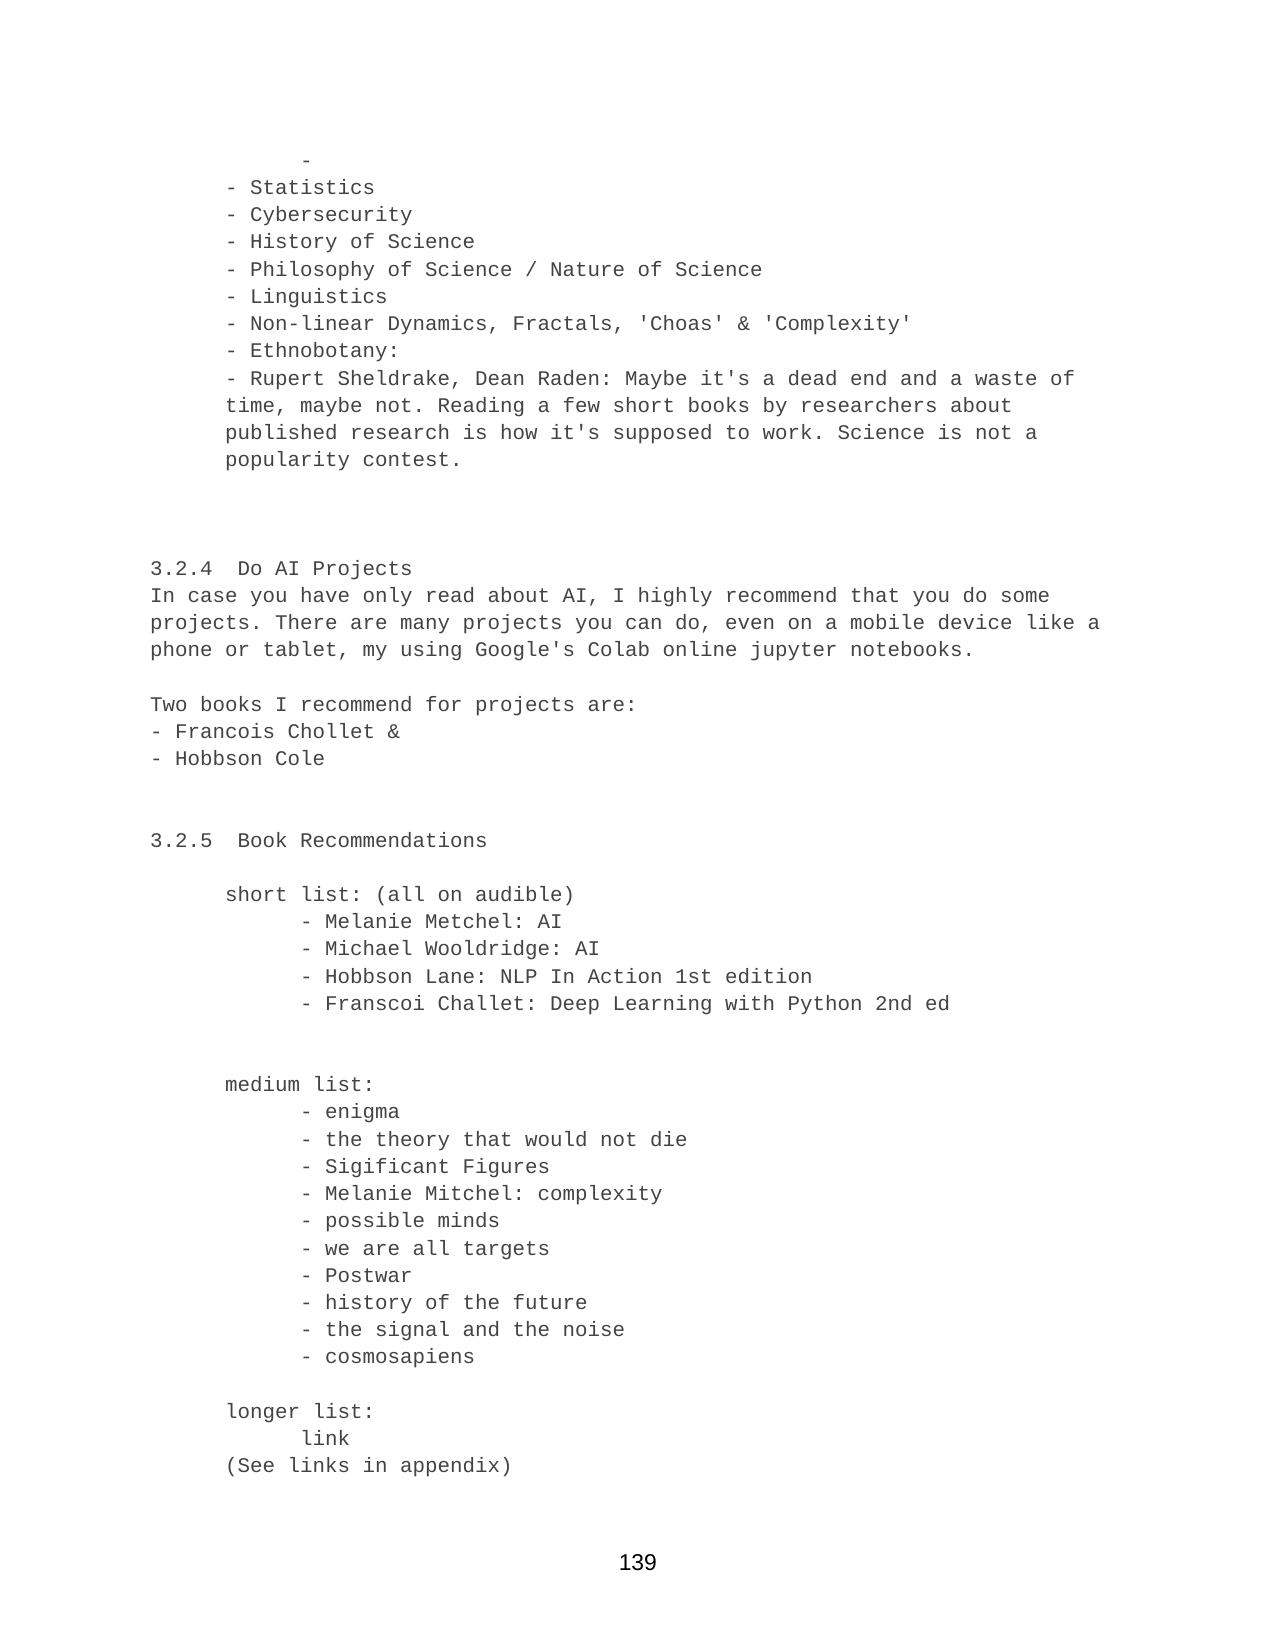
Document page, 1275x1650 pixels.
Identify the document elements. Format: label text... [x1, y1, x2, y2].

text - the theory that would not die [150, 1129, 1125, 1152]
text (See links in appendix) [150, 1455, 1125, 1479]
text - Franscoi Challet: Deep Learning with Python 2nd ed [150, 993, 1125, 1016]
text link [150, 1428, 1125, 1451]
text - Statistics [225, 177, 1125, 201]
text - Michael Wooldridge: AI [150, 938, 1125, 962]
text - Ethnobotany: [225, 340, 1125, 364]
text - Postwar [150, 1265, 1125, 1288]
text - we are all targets [150, 1237, 1125, 1261]
text - Philosophy of Science / Nature of Science [225, 259, 1125, 282]
text - Sigificant Figures [150, 1156, 1125, 1179]
text - Rupert Sheldrake, Dean Raden: Maybe it's a dead end and a waste of time, maybe not. Reading a few short books by researchers about published research is how it's supposed to work. Science is not a popularity contest. [225, 367, 1125, 473]
text In case you have only read about AI, I highly recommend that you do some projects. There are many projects you can do, even on a mobile device like a phone or tablet, my using Google's Colab online jupyter notebooks. [150, 585, 1125, 663]
text 3.2.4 Do AI Projects [150, 558, 1125, 581]
text - Melanie Metchel: AI [150, 911, 1125, 935]
text - History of Science [225, 232, 1125, 255]
text Two books I recommend for projects are: [150, 694, 1125, 717]
text - the signal and the noise [150, 1319, 1125, 1343]
text medium list: [150, 1074, 1125, 1098]
text - Cybersecurity [225, 204, 1125, 228]
text - enigma [150, 1102, 1125, 1125]
text - Non-linear Dynamics, Fractals, 'Choas' & 'Complexity' [225, 313, 1125, 337]
text - possible minds [150, 1210, 1125, 1234]
text short list: (all on audible) [150, 884, 1125, 908]
text - Hobbson Lane: NLP In Action 1st edition [150, 966, 1125, 989]
text - [225, 150, 1125, 174]
text - Francois Chollet & [150, 721, 1125, 744]
text - cosmosapiens [150, 1346, 1125, 1370]
text - Melanie Mitchel: complexity [150, 1183, 1125, 1207]
text - Linguistics [225, 286, 1125, 309]
text - Hobbson Cole [150, 748, 1125, 772]
text longer list: [150, 1401, 1125, 1424]
text 3.2.5 Book Recommendations [150, 830, 1125, 853]
text - history of the future [150, 1292, 1125, 1316]
